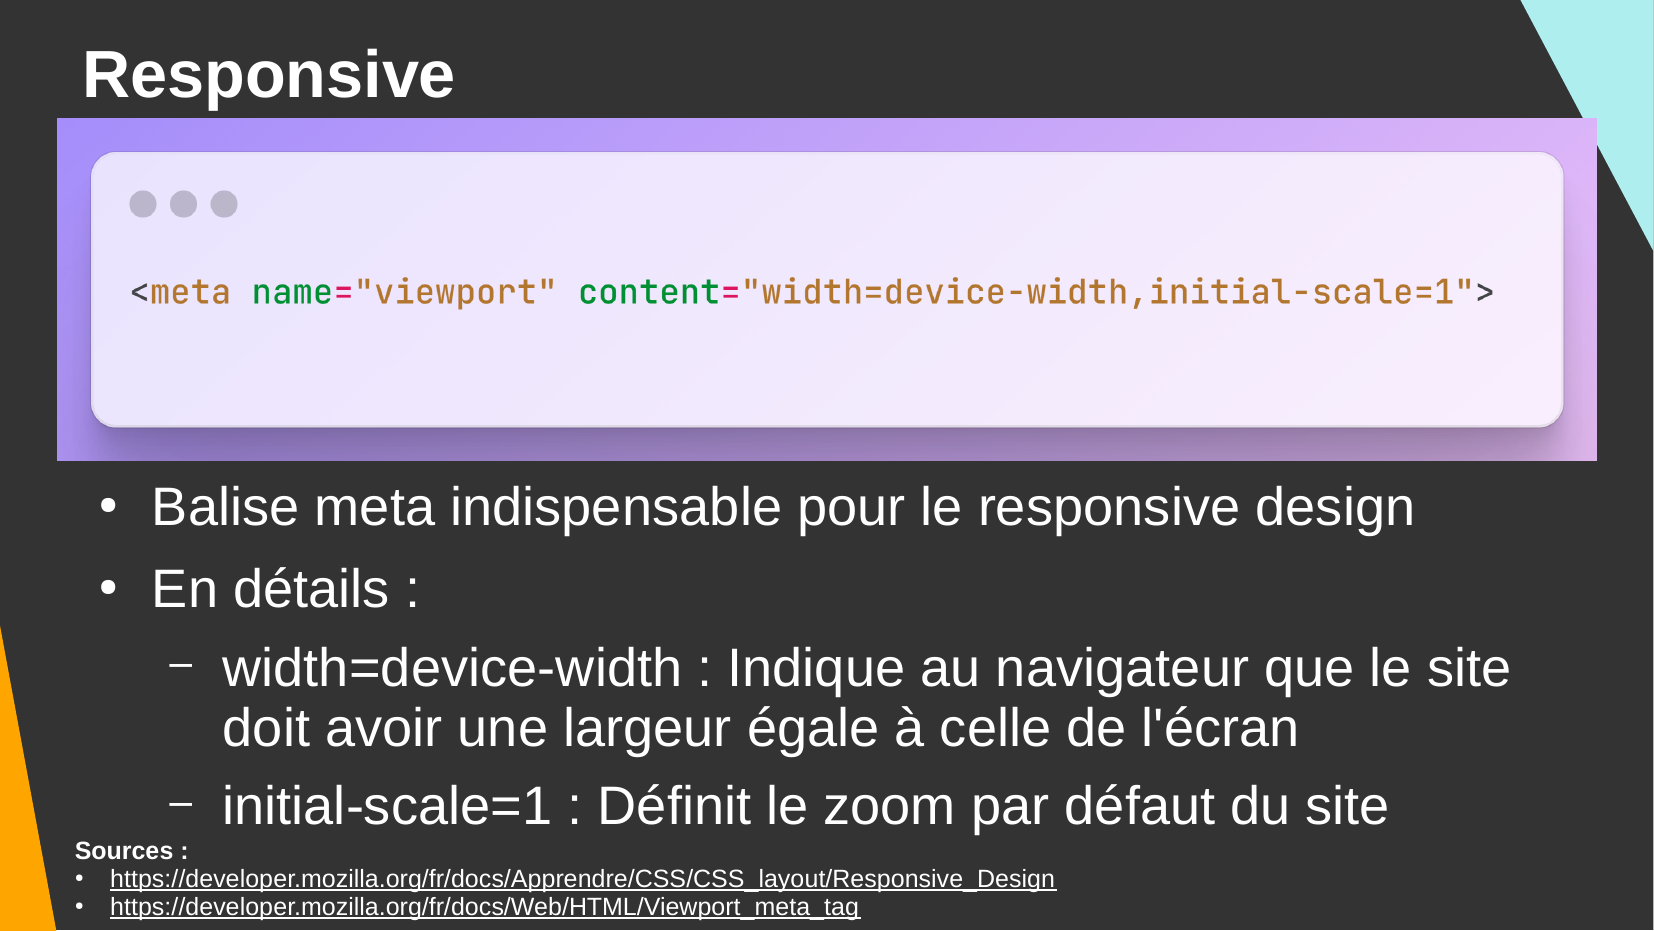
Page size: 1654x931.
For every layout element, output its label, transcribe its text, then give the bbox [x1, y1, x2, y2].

picture [57, 118, 1597, 461]
text_box [1520, 0, 1654, 253]
list Balise meta indispensable pour le responsive design En détails : width=device-width : Indique au navigateur que le site doit avoir une largeur égale à celle de l'écran initial-scale=1 : Définit le zoom par défaut du site [80, 476, 1605, 839]
text_box [0, 625, 57, 931]
text_box Sources : https://developer.mozilla.org/fr/docs/Apprendre/CSS/CSS_layout/Responsive_Design https://developer.mozilla.org/fr/docs/Web/HTML/Viewport_meta_tag [60, 829, 1546, 929]
title Responsive [82, 37, 1571, 112]
